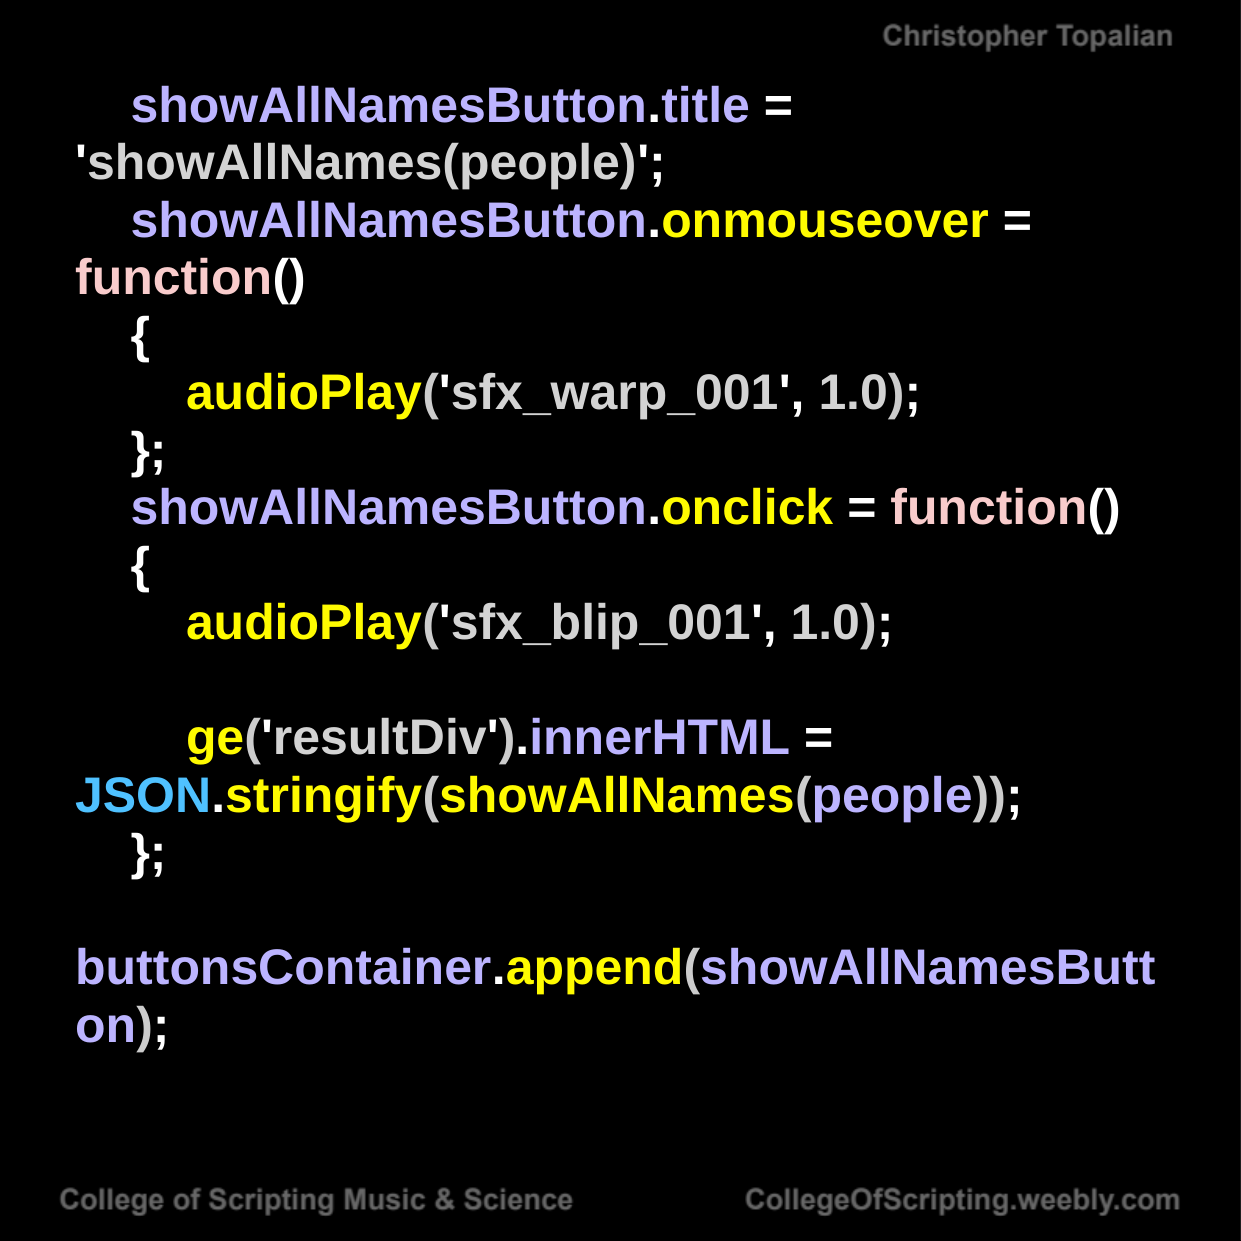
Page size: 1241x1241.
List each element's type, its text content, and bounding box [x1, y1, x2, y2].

text }; [75, 822, 1166, 880]
text showAllNamesButton.onmouseover = function() [75, 190, 1166, 305]
text audioPlay('sfx_blip_001', 1.0); [75, 592, 1166, 650]
text { [75, 535, 1166, 592]
text audioPlay('sfx_warp_001', 1.0); [75, 362, 1166, 420]
text buttonsContainer.append(showAllNamesButton); [75, 880, 1166, 1052]
text }; [75, 420, 1166, 477]
text showAllNamesButton.onclick = function() [75, 477, 1166, 535]
text ge('resultDiv').innerHTML = JSON.stringify(showAllNames(people)); [75, 707, 1166, 822]
text { [75, 305, 1166, 362]
text showAllNamesButton.title = 'showAllNames(people)'; [75, 75, 1166, 190]
